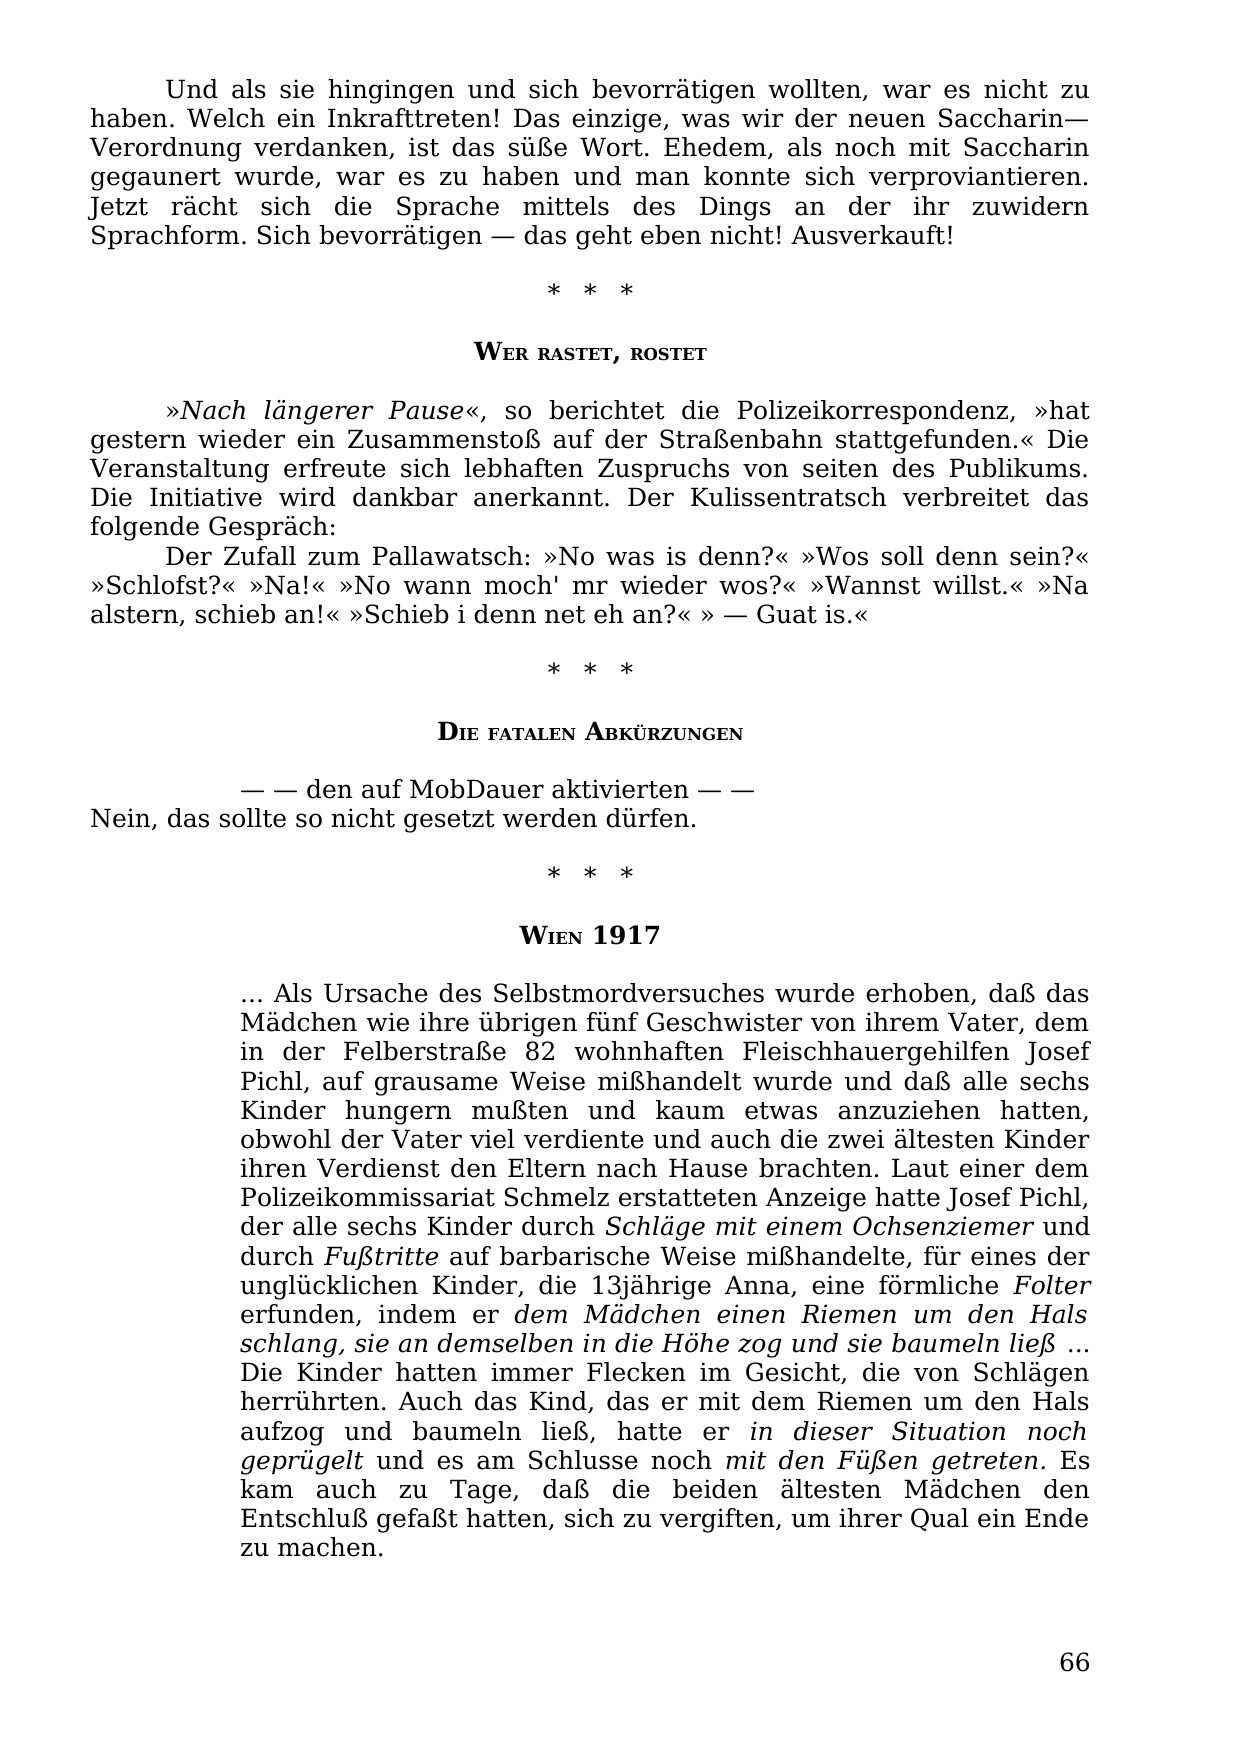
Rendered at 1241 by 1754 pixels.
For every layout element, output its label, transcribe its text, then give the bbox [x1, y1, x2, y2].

text Und als sie hingingen und sich bevorrätigen wollten, war es nicht zu haben. Welch ein Inkrafttreten! Das einzige, was wir der neuen Saccharin—Verordnung verdanken, ist das süße Wort. Ehedem, als noch mit Saccharin gegaunert wurde, war es zu haben und man konnte sich verproviantieren. Jetzt rächt sich die Sprache mittels des Dings an der ihr zuwidern Sprachform. Sich bevorrätigen — das geht eben nicht! Ausverkauft! [90, 75, 1091, 250]
text Nein, das sollte so nicht gesetzt werden dürfen. [90, 804, 1091, 833]
text * * * [90, 279, 1091, 308]
text Die fatalen Abkürzungen [90, 687, 1091, 746]
text Der Zufall zum Pallawatsch: »No was is denn?« »Wos soll denn sein?« »Schlofst?« »Na!« »No wann moch' mr wieder wos?« »Wannst willst.« »Na alstern, schieb an!« »Schieb i denn net eh an?« » — Guat is.« [90, 542, 1091, 629]
text * * * [90, 658, 1091, 687]
text Wer rastet, rostet [90, 308, 1091, 367]
text — — den auf MobDauer aktivierten — — [240, 775, 1091, 804]
text Wien 1917 [90, 892, 1091, 950]
text ... Als Ursache des Selbstmordversuches wurde erhoben, daß das Mädchen wie ihre übrigen fünf Geschwister von ihrem Vater, dem in der Felberstraße 82 wohnhaften Fleischhauergehilfen Josef Pichl, auf grausame Weise mißhandelt wurde und daß alle sechs Kinder hungern mußten und kaum etwas anzuziehen hatten, obwohl der Vater viel verdiente und auch die zwei ältesten Kinder ihren Verdienst den Eltern nach Hause brachten. Laut einer dem Polizeikommissariat Schmelz erstatteten Anzeige hatte Josef Pichl, der alle sechs Kinder durch Schläge mit einem Ochsenziemer und durch Fußtritte auf barbarische Weise mißhandelte, für eines der unglücklichen Kinder, die 13jährige Anna, eine förmliche Folter erfunden, indem er dem Mädchen einen Riemen um den Hals schlang, sie an demselben in die Höhe zog und sie baumeln ließ ... Die Kinder hatten immer Flecken im Gesicht, die von Schlägen herrührten. Auch das Kind, das er mit dem Riemen um den Hals aufzog und baumeln ließ, hatte er in dieser Situation noch geprügelt und es am Schlusse noch mit den Füßen getreten. Es kam auch zu Tage, daß die beiden ältesten Mädchen den Entschluß gefaßt hatten, sich zu vergiften, um ihrer Qual ein Ende zu machen. [240, 979, 1091, 1562]
text »Nach längerer Pause«, so berichtet die Polizeikorrespondenz, »hat gestern wieder ein Zusammenstoß auf der Straßenbahn stattgefunden.« Die Veranstaltung erfreute sich lebhaften Zuspruchs von seiten des Publikums. Die Initiative wird dankbar anerkannt. Der Kulissentratsch verbreitet das folgende Gespräch: [90, 396, 1091, 542]
text * * * [90, 862, 1091, 892]
